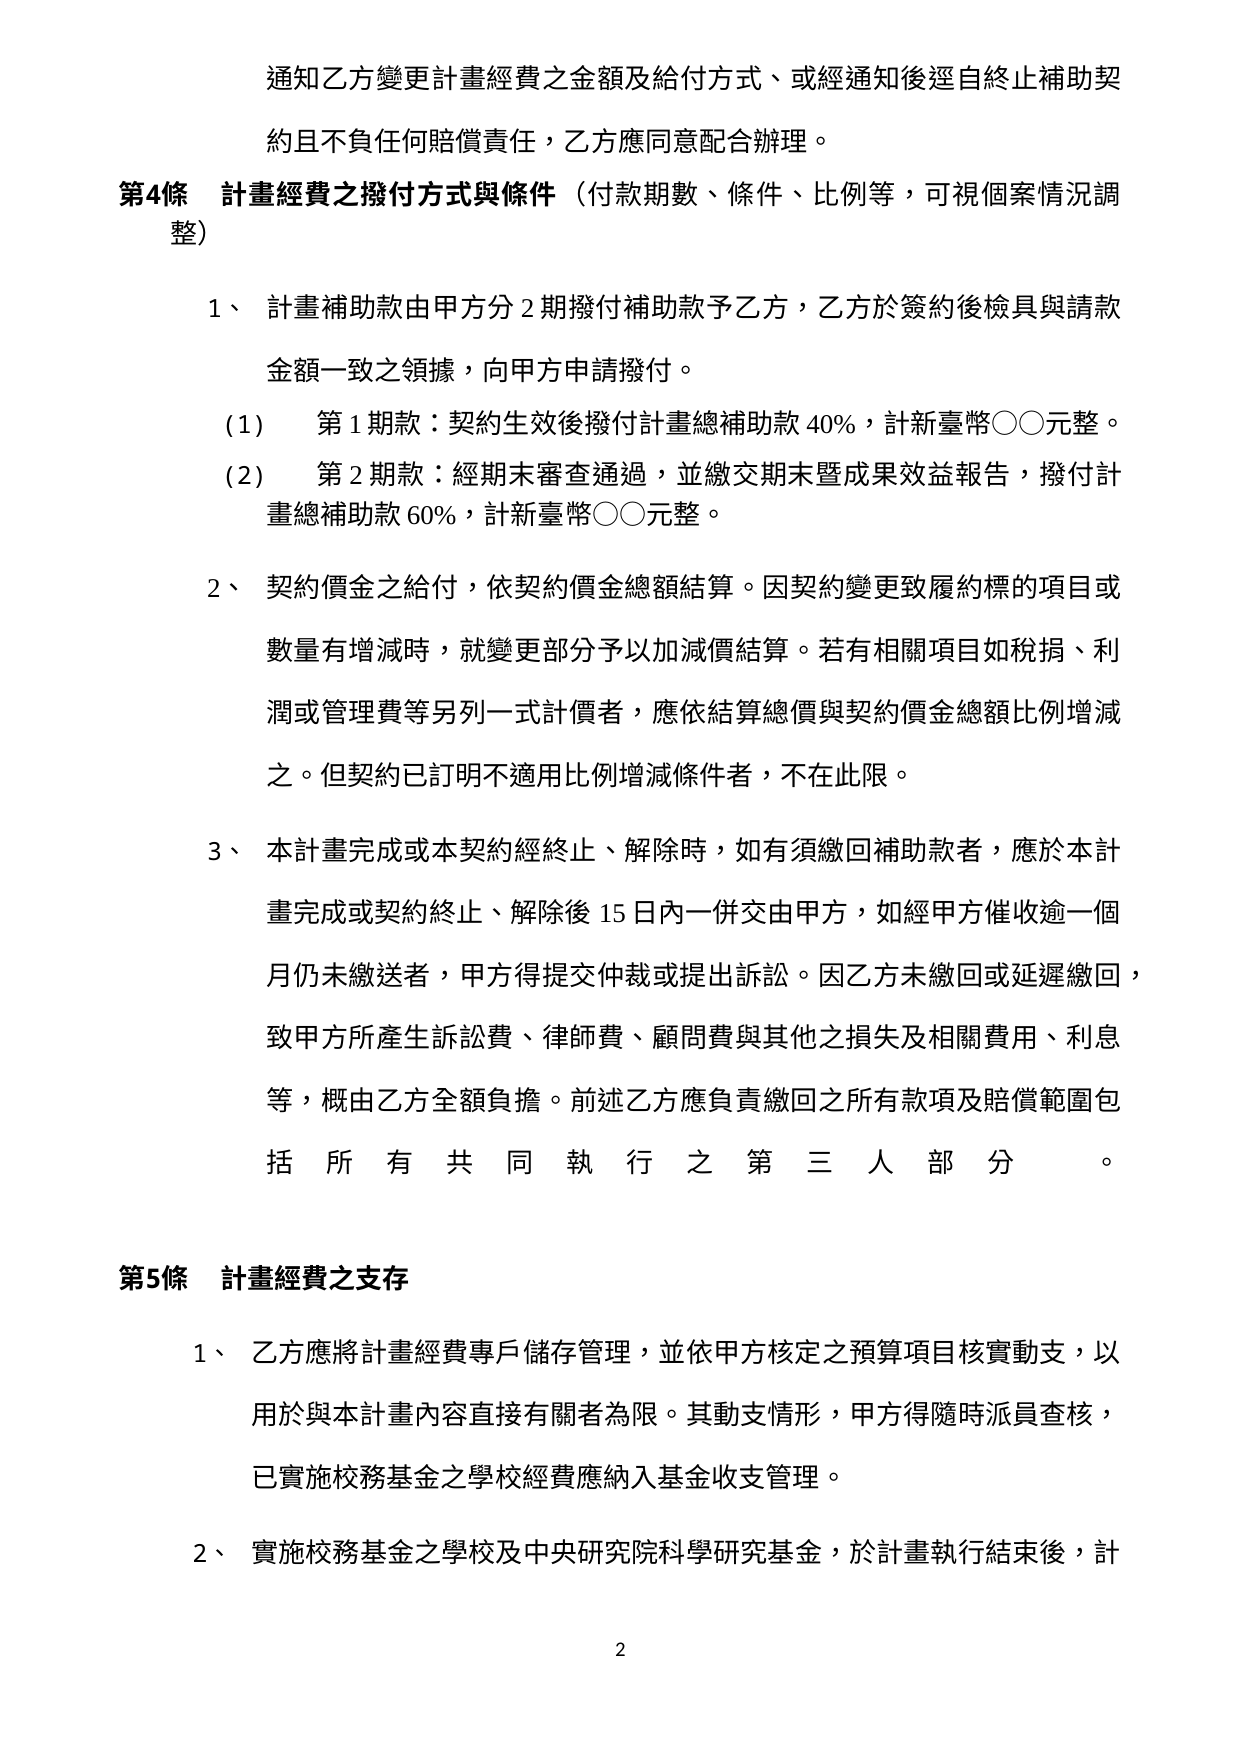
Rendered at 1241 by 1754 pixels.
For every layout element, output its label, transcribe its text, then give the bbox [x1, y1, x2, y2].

list 通知乙方變更計畫經費之金額及給付方式、或經通知後逕自終止補助契約且不負任何賠償責任，乙方應同意配合辦理。 [207, 35, 1122, 160]
list 第1期款：契約生效後撥付計畫總補助款40%，計新臺幣○○元整。 [222, 402, 1122, 441]
list 計畫補助款由甲方分2期撥付補助款予乙方，乙方於簽約後檢具與請款金額一致之領據，向甲方申請撥付。 [207, 264, 1122, 389]
list 契約價金之給付，依契約價金總額結算。因契約變更致履約標的項目或數量有增減時，就變更部分予以加減價結算。若有相關項目如稅捐、利潤或管理費等另列一式計價者，應依結算總價與契約價金總額比例增減之。但契約已訂明不適用比例增減條件者，不在此限。 [207, 544, 1122, 794]
list 計畫經費之支存 [118, 1257, 1122, 1296]
list 第2期款：經期末審查通過，並繳交期末暨成果效益報告，撥付計畫總補助款60%，計新臺幣○○元整。 [222, 453, 1122, 532]
list 實施校務基金之學校及中央研究院科學研究基金，於計畫執行結束後，計 [192, 1509, 1122, 1571]
list 計畫經費之撥付方式與條件（付款期數、條件、比例等，可視個案情況調整） [118, 173, 1122, 252]
list 本計畫完成或本契約經終止、解除時，如有須繳回補助款者，應於本計畫完成或契約終止、解除後15日內一併交由甲方，如經甲方催收逾一個月仍未繳送者，甲方得提交仲裁或提出訴訟。因乙方未繳回或延遲繳回，致甲方所產生訴訟費、律師費、顧問費與其他之損失及相關費用、利息等，概由乙方全額負擔。前述乙方應負責繳回之所有款項及賠償範圍包括所有共同執行之第三人部分 。 [207, 807, 1122, 1244]
list 乙方應將計畫經費專戶儲存管理，並依甲方核定之預算項目核實動支，以用於與本計畫內容直接有關者為限。其動支情形，甲方得隨時派員查核，已實施校務基金之學校經費應納入基金收支管理。 [192, 1309, 1122, 1496]
